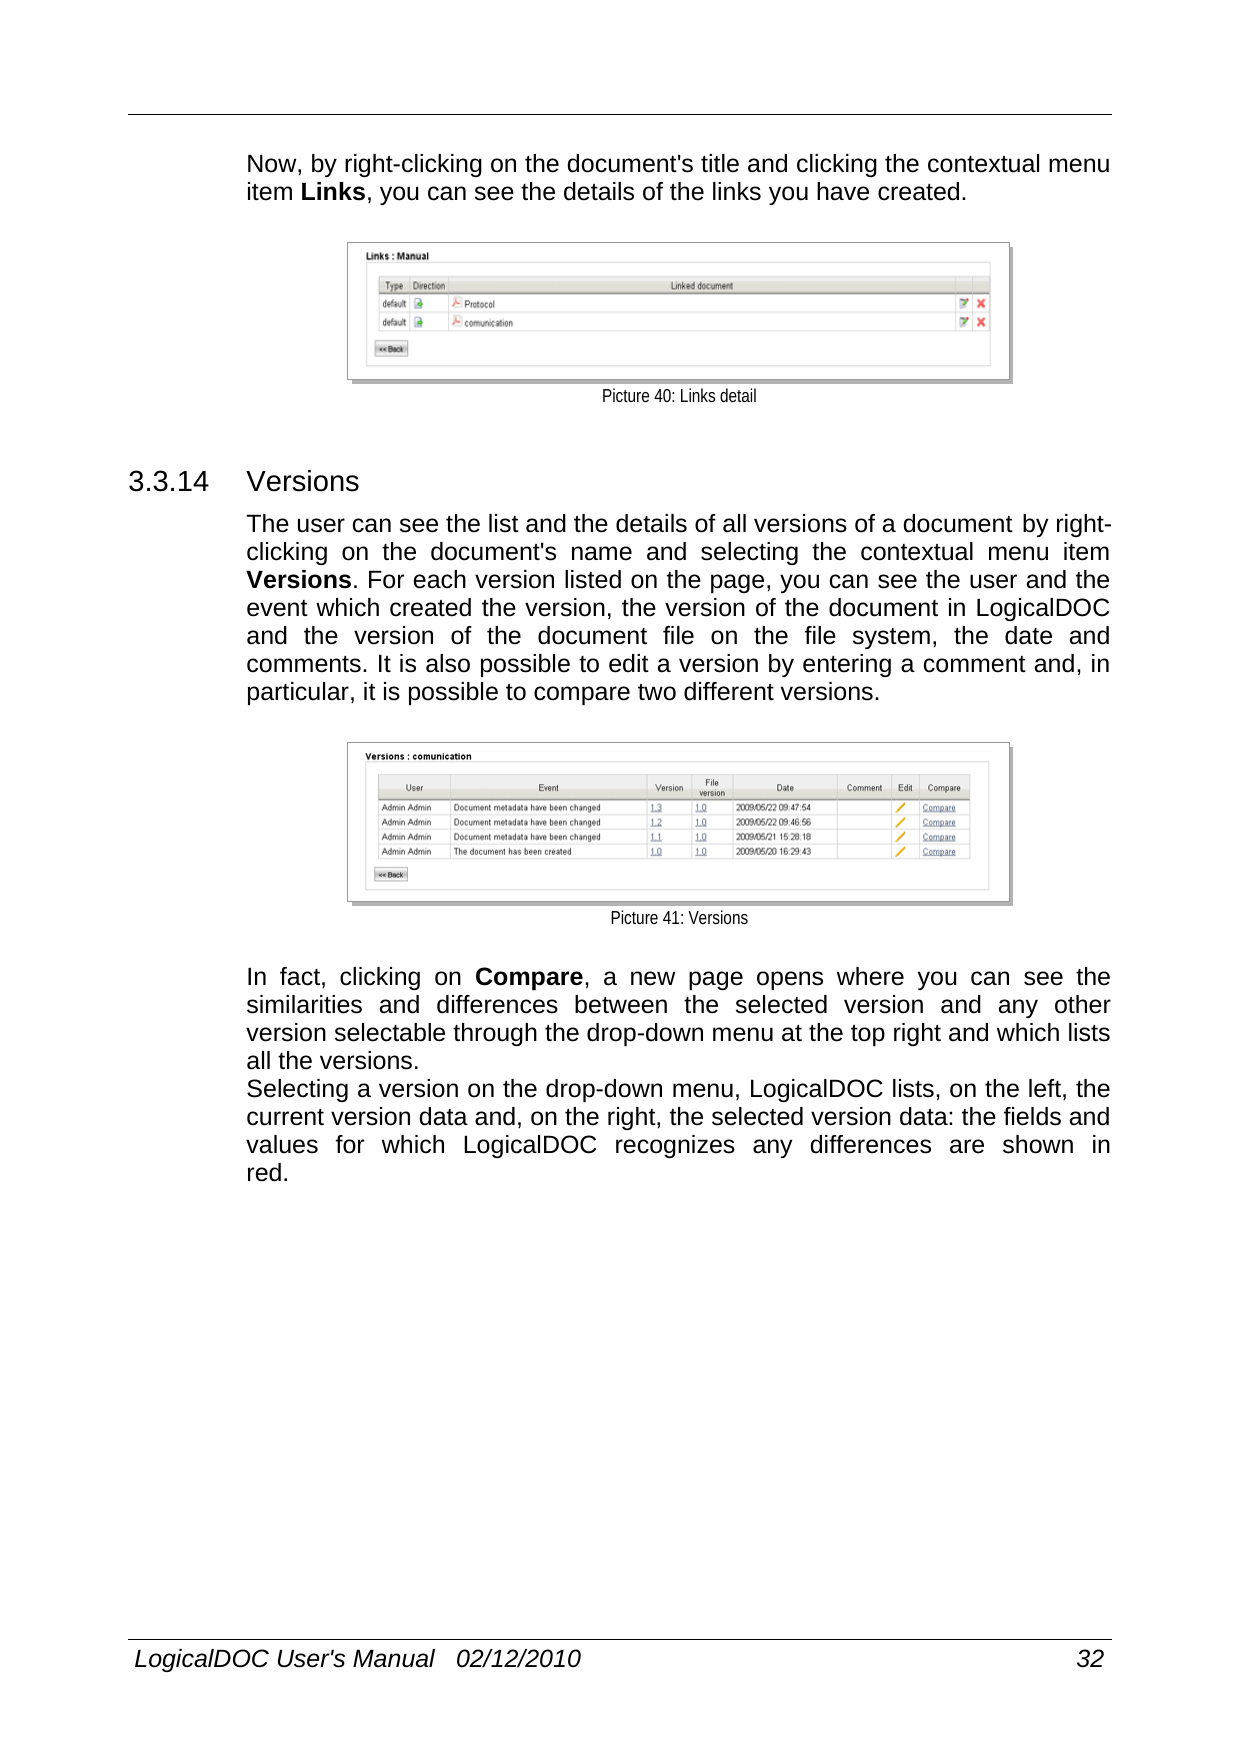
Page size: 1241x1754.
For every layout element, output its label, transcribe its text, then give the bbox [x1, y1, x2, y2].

text Picture 41: Versions [347, 902, 1011, 927]
text Selecting a version on the drop-down menu, LogicalDOC lists, on the left, the current version data and, on the right, the selected version data: the fields and values for which LogicalDOC recognizes any differences are shown in red. [246, 1074, 1112, 1186]
subtitle Versions [128, 465, 1112, 497]
text Picture 40: Links detail [347, 380, 1011, 405]
text Now, by right-clicking on the document's title and clicking the contextual menu item Links, you can see the details of the links you have created. [246, 150, 1112, 206]
text The user can see the list and the details of all versions of a document by right-clicking on the document's name and selecting the contextual menu item Versions. For each version listed on the page, you can see the user and the event which created the version, the version of the document in LogicalDOC and the version of the document file on the file system, the date and comments. It is also possible to edit a version by entering a comment and, in particular, it is possible to compare two different versions. [246, 510, 1112, 705]
text In fact, clicking on Compare, a new page opens where you can see the similarities and differences between the selected version and any other version selectable through the drop-down menu at the top right and which lists all the versions. [246, 963, 1112, 1074]
